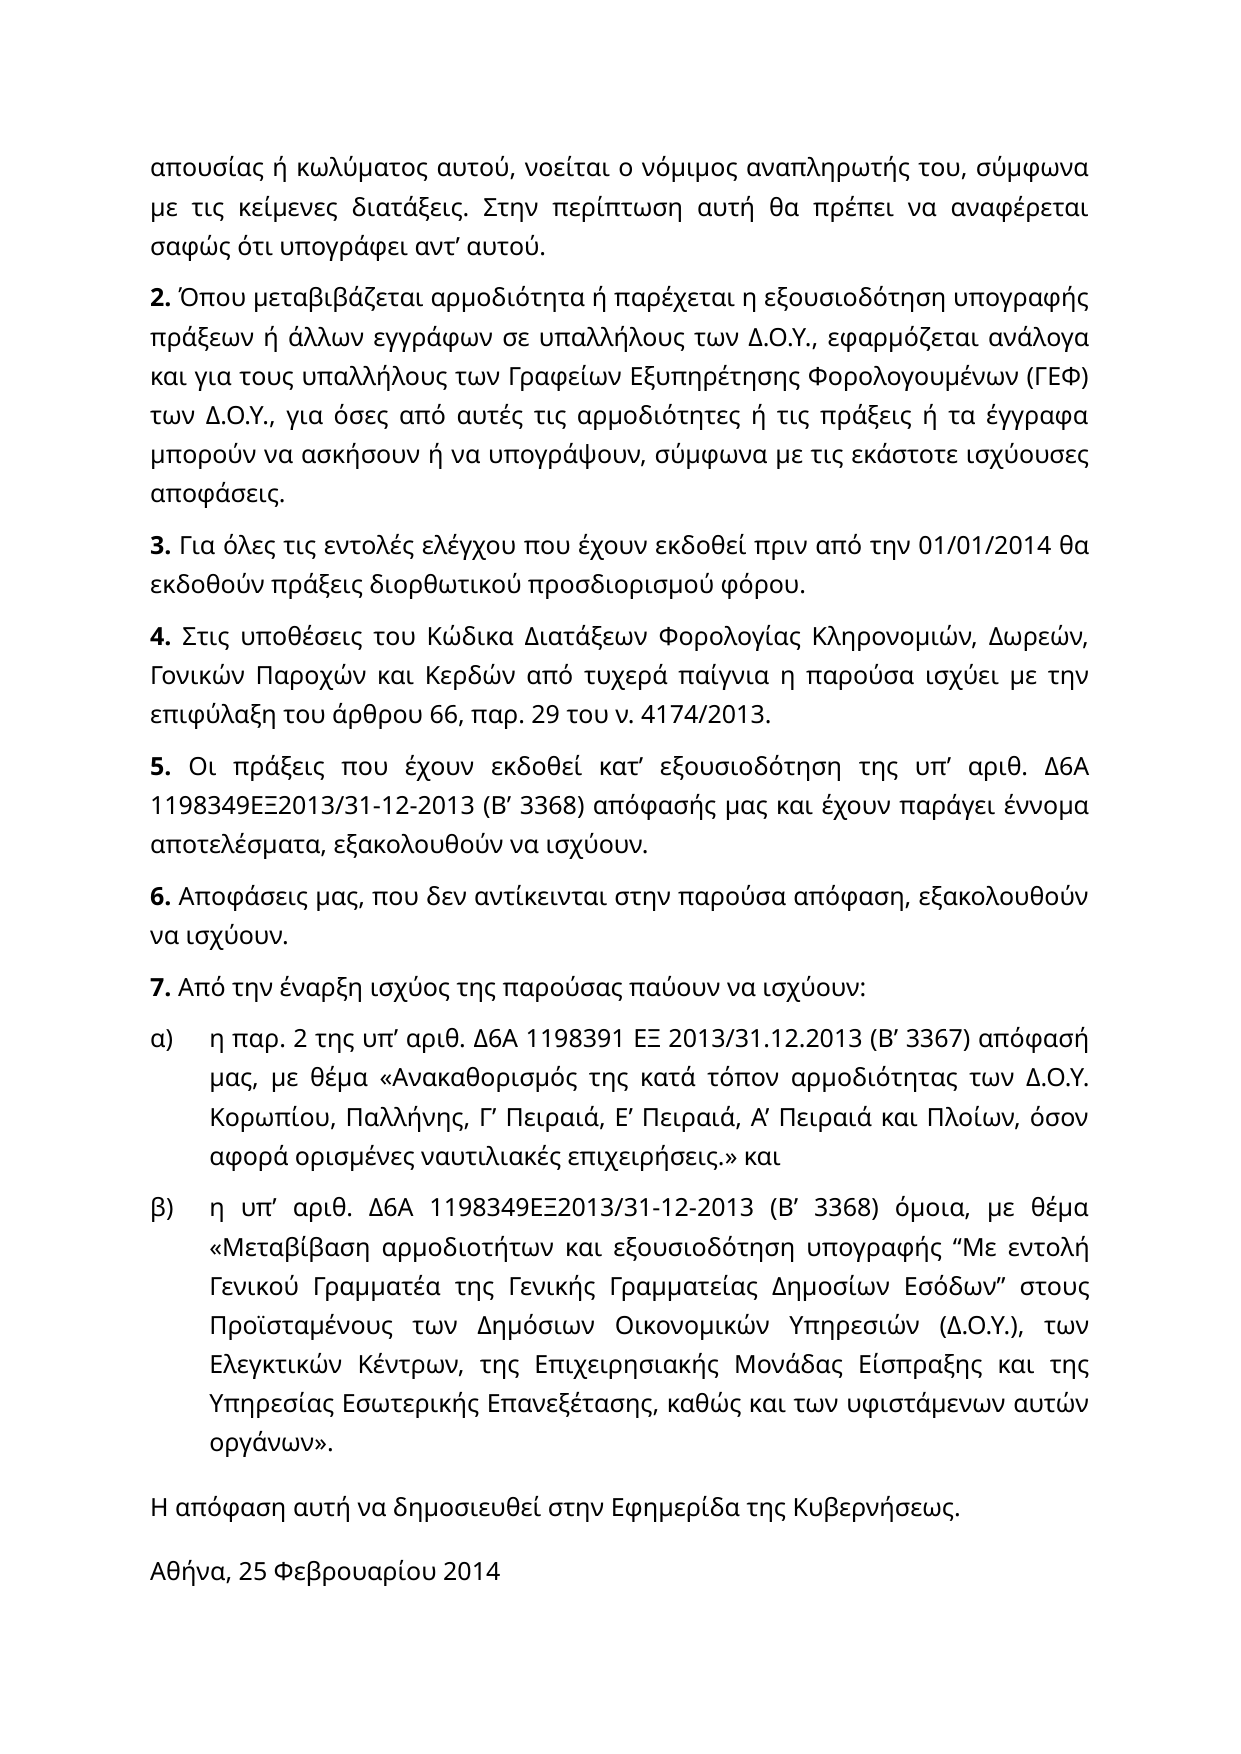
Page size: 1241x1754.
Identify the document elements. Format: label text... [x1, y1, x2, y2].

text Η απόφαση αυτή να δημοσιευθεί στην Εφημερίδα της Κυβερνήσεως. [150, 1489, 1090, 1523]
text 5. Οι πράξεις που έχουν εκδοθεί κατ’ εξουσιοδότηση της υπ’ αριθ. Δ6Α 1198349ΕΞ2013/31-12-2013 (Β’ 3368) απόφασής μας και έχουν παράγει έννομα αποτελέσματα, εξακολουθούν να ισχύουν. [150, 748, 1090, 861]
text 2. Όπου μεταβιβάζεται αρμοδιότητα ή παρέχεται η εξουσιοδότηση υπογραφής πράξεων ή άλλων εγγράφων σε υπαλλήλους των Δ.Ο.Υ., εφαρμόζεται ανάλογα και για τους υπαλλήλους των Γραφείων Εξυπηρέτησης Φορολογουμένων (ΓΕΦ) των Δ.Ο.Υ., για όσες από αυτές τις αρμοδιότητες ή τις πράξεις ή τα έγγραφα μπορούν να ασκήσουν ή να υπογράψουν, σύμφωνα με τις εκάστοτε ισχύουσες αποφάσεις. [150, 280, 1090, 510]
text 7. Από την έναρξη ισχύος της παρούσας παύουν να ισχύουν: [150, 969, 1090, 1003]
list β) η υπ’ αριθ. Δ6Α 1198349ΕΞ2013/31-12-2013 (Β’ 3368) όμοια, με θέμα «Μεταβίβαση αρμοδιοτήτων και εξουσιοδότηση υπογραφής “Με εντολή Γενικού Γραμματέα της Γενικής Γραμματείας Δημοσίων Εσόδων” στους Προϊσταμένους των Δημόσιων Οικονομικών Υπηρεσιών (Δ.Ο.Υ.), των Ελεγκτικών Κέντρων, της Επιχειρησιακής Μονάδας Είσπραξης και της Υπηρεσίας Εσωτερικής Επανεξέτασης, καθώς και των υφιστάμενων αυτών οργάνων». [150, 1190, 1090, 1459]
list α) η παρ. 2 της υπ’ αριθ. Δ6Α 1198391 ΕΞ 2013/31.12.2013 (Β’ 3367) απόφασή μας, με θέμα «Ανακαθορισμός της κατά τόπον αρμοδιότητας των Δ.Ο.Υ. Κορωπίου, Παλλήνης, Γ’ Πειραιά, Ε’ Πειραιά, Α’ Πειραιά και Πλοίων, όσον αφορά ορισμένες ναυτιλιακές επιχειρήσεις.» και [150, 1021, 1090, 1172]
text 4. Στις υποθέσεις του Κώδικα Διατάξεων Φορολογίας Κληρονομιών, Δωρεών, Γονικών Παροχών και Κερδών από τυχερά παίγνια η παρούσα ισχύει με την επιφύλαξη του άρθρου 66, παρ. 29 του ν. 4174/2013. [150, 618, 1090, 731]
text Αθήνα, 25 Φεβρουαρίου 2014 [150, 1553, 1090, 1587]
text απουσίας ή κωλύματος αυτού, νοείται ο νόμιμος αναπληρωτής του, σύμφωνα με τις κείμενες διατάξεις. Στην περίπτωση αυτή θα πρέπει να αναφέρεται σαφώς ότι υπογράφει αντ’ αυτού. [150, 150, 1090, 262]
text 3. Για όλες τις εντολές ελέγχου που έχουν εκδοθεί πριν από την 01/01/2014 θα εκδοθούν πράξεις διορθωτικού προσδιορισμού φόρου. [150, 527, 1090, 601]
text 6. Αποφάσεις μας, που δεν αντίκεινται στην παρούσα απόφαση, εξακολουθούν να ισχύουν. [150, 878, 1090, 952]
